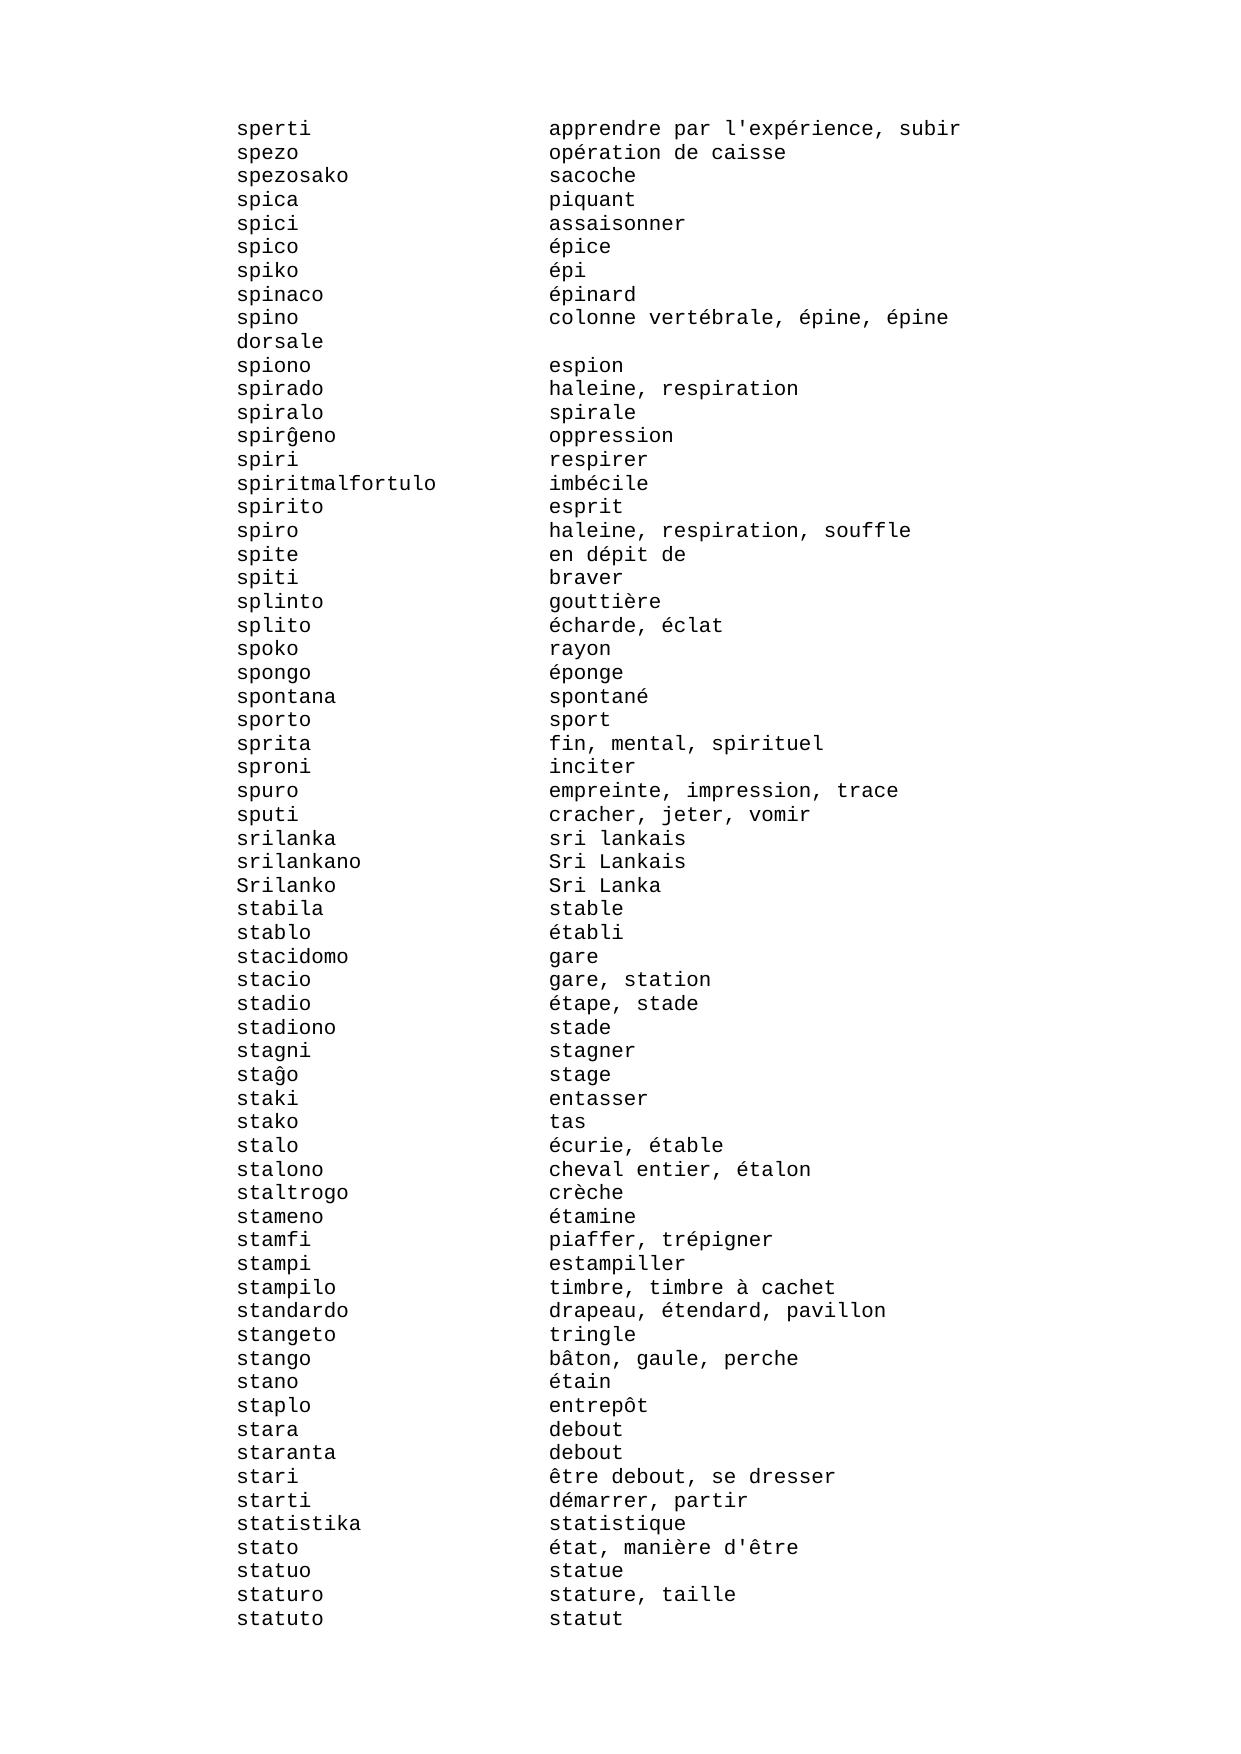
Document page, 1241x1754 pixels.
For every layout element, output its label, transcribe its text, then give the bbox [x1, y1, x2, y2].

text stacio gare, station [236, 969, 1004, 993]
text stacidomo gare [236, 946, 1004, 969]
text stato état, manière d'être [236, 1537, 1004, 1561]
text spiro haleine, respiration, souffle [236, 520, 1004, 544]
text spontana spontané [236, 686, 1004, 709]
text stako tas [236, 1111, 1004, 1135]
text statistika statistique [236, 1513, 1004, 1537]
text stalo écurie, étable [236, 1135, 1004, 1158]
text staranta debout [236, 1442, 1004, 1466]
text starti démarrer, partir [236, 1489, 1004, 1513]
text stano étain [236, 1371, 1004, 1395]
text spici assaisonner [236, 213, 1004, 236]
text stara debout [236, 1419, 1004, 1442]
text staplo entrepôt [236, 1395, 1004, 1419]
text stangeto tringle [236, 1324, 1004, 1348]
text statuo statue [236, 1561, 1004, 1584]
text spirado haleine, respiration [236, 378, 1004, 402]
text spiono espion [236, 354, 1004, 378]
text srilanka sri lankais [236, 827, 1004, 851]
text spiri respirer [236, 449, 1004, 473]
text spirito esprit [236, 496, 1004, 520]
text stagni stagner [236, 1040, 1004, 1064]
text staltrogo crèche [236, 1182, 1004, 1206]
text splinto gouttière [236, 591, 1004, 615]
text spica piquant [236, 189, 1004, 213]
text spino colonne vertébrale, épine, épine dorsale [236, 307, 1004, 354]
text spongo éponge [236, 662, 1004, 686]
text spico épice [236, 236, 1004, 260]
text Srilanko Sri Lanka [236, 875, 1004, 898]
text splito écharde, éclat [236, 615, 1004, 638]
text stabila stable [236, 898, 1004, 922]
text sperti apprendre par l'expérience, subir [236, 118, 1004, 142]
text spirĝeno oppression [236, 426, 1004, 449]
text sproni inciter [236, 757, 1004, 780]
text statuto statut [236, 1608, 1004, 1631]
text staturo stature, taille [236, 1584, 1004, 1608]
text spuro empreinte, impression, trace [236, 780, 1004, 804]
text srilankano Sri Lankais [236, 851, 1004, 875]
text spezosako sacoche [236, 165, 1004, 189]
text standardo drapeau, étendard, pavillon [236, 1300, 1004, 1324]
text stango bâton, gaule, perche [236, 1348, 1004, 1371]
text stadiono stade [236, 1017, 1004, 1040]
text spiko épi [236, 260, 1004, 284]
text spiti braver [236, 567, 1004, 591]
text sputi cracher, jeter, vomir [236, 804, 1004, 827]
text spite en dépit de [236, 544, 1004, 567]
text spoko rayon [236, 638, 1004, 662]
text stablo établi [236, 922, 1004, 946]
text spinaco épinard [236, 284, 1004, 307]
text sporto sport [236, 709, 1004, 733]
text spiralo spirale [236, 402, 1004, 426]
text spiritmalfortulo imbécile [236, 473, 1004, 496]
text stadio étape, stade [236, 993, 1004, 1017]
text staki entasser [236, 1088, 1004, 1111]
text stampilo timbre, timbre à cachet [236, 1277, 1004, 1300]
text stameno étamine [236, 1206, 1004, 1229]
text sprita fin, mental, spirituel [236, 733, 1004, 757]
text spezo opération de caisse [236, 142, 1004, 165]
text stampi estampiller [236, 1253, 1004, 1277]
text stalono cheval entier, étalon [236, 1158, 1004, 1182]
text stamfi piaffer, trépigner [236, 1229, 1004, 1253]
text stari être debout, se dresser [236, 1466, 1004, 1489]
text staĝo stage [236, 1064, 1004, 1088]
